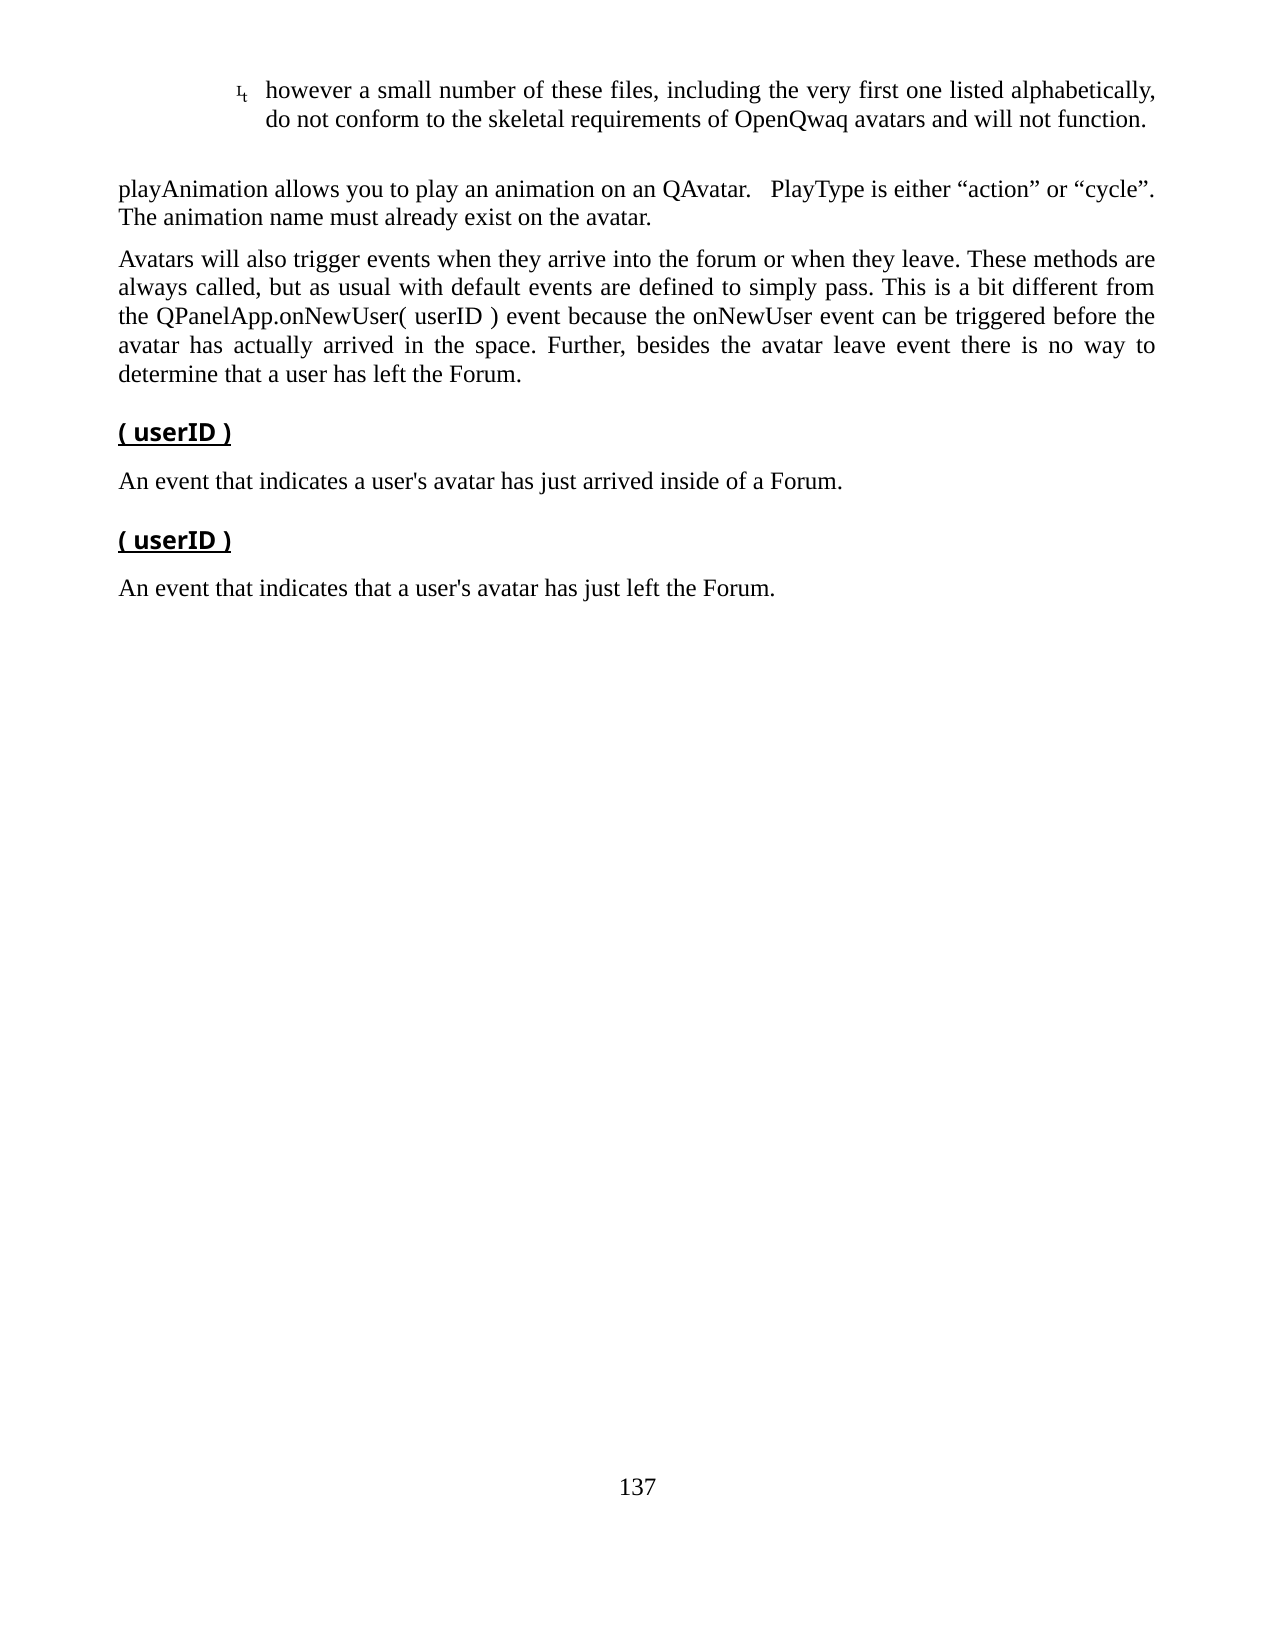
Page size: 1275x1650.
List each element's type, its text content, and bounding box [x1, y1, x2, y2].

text Avatars will also trigger events when they arrive into the forum or when they leave. These methods are always called, but as usual with default events are defined to simply pass. This is a bit different from the QPanelApp.onNewUser( userID ) event because the onNewUser event can be triggered before the avatar has actually arrived in the space. Further, besides the avatar leave event there is no way to determine that a user has left the Forum. [118, 244, 1157, 387]
text playAnimation allows you to play an animation on an QAvatar. PlayType is either “action” or “cycle”. The animation name must already exist on the avatar. [118, 174, 1157, 231]
text An event that indicates a user's avatar has just arrived inside of a Forum. [118, 466, 1157, 495]
title ( userID ) [118, 522, 1157, 556]
title ( userID ) [118, 415, 1157, 449]
text An event that indicates that a user's avatar has just left the Forum. [118, 573, 1157, 602]
list however a small number of these files, including the very first one listed alphabetically, do not conform to the skeletal requirements of OpenQwaq avatars and will not function. [236, 75, 1157, 132]
